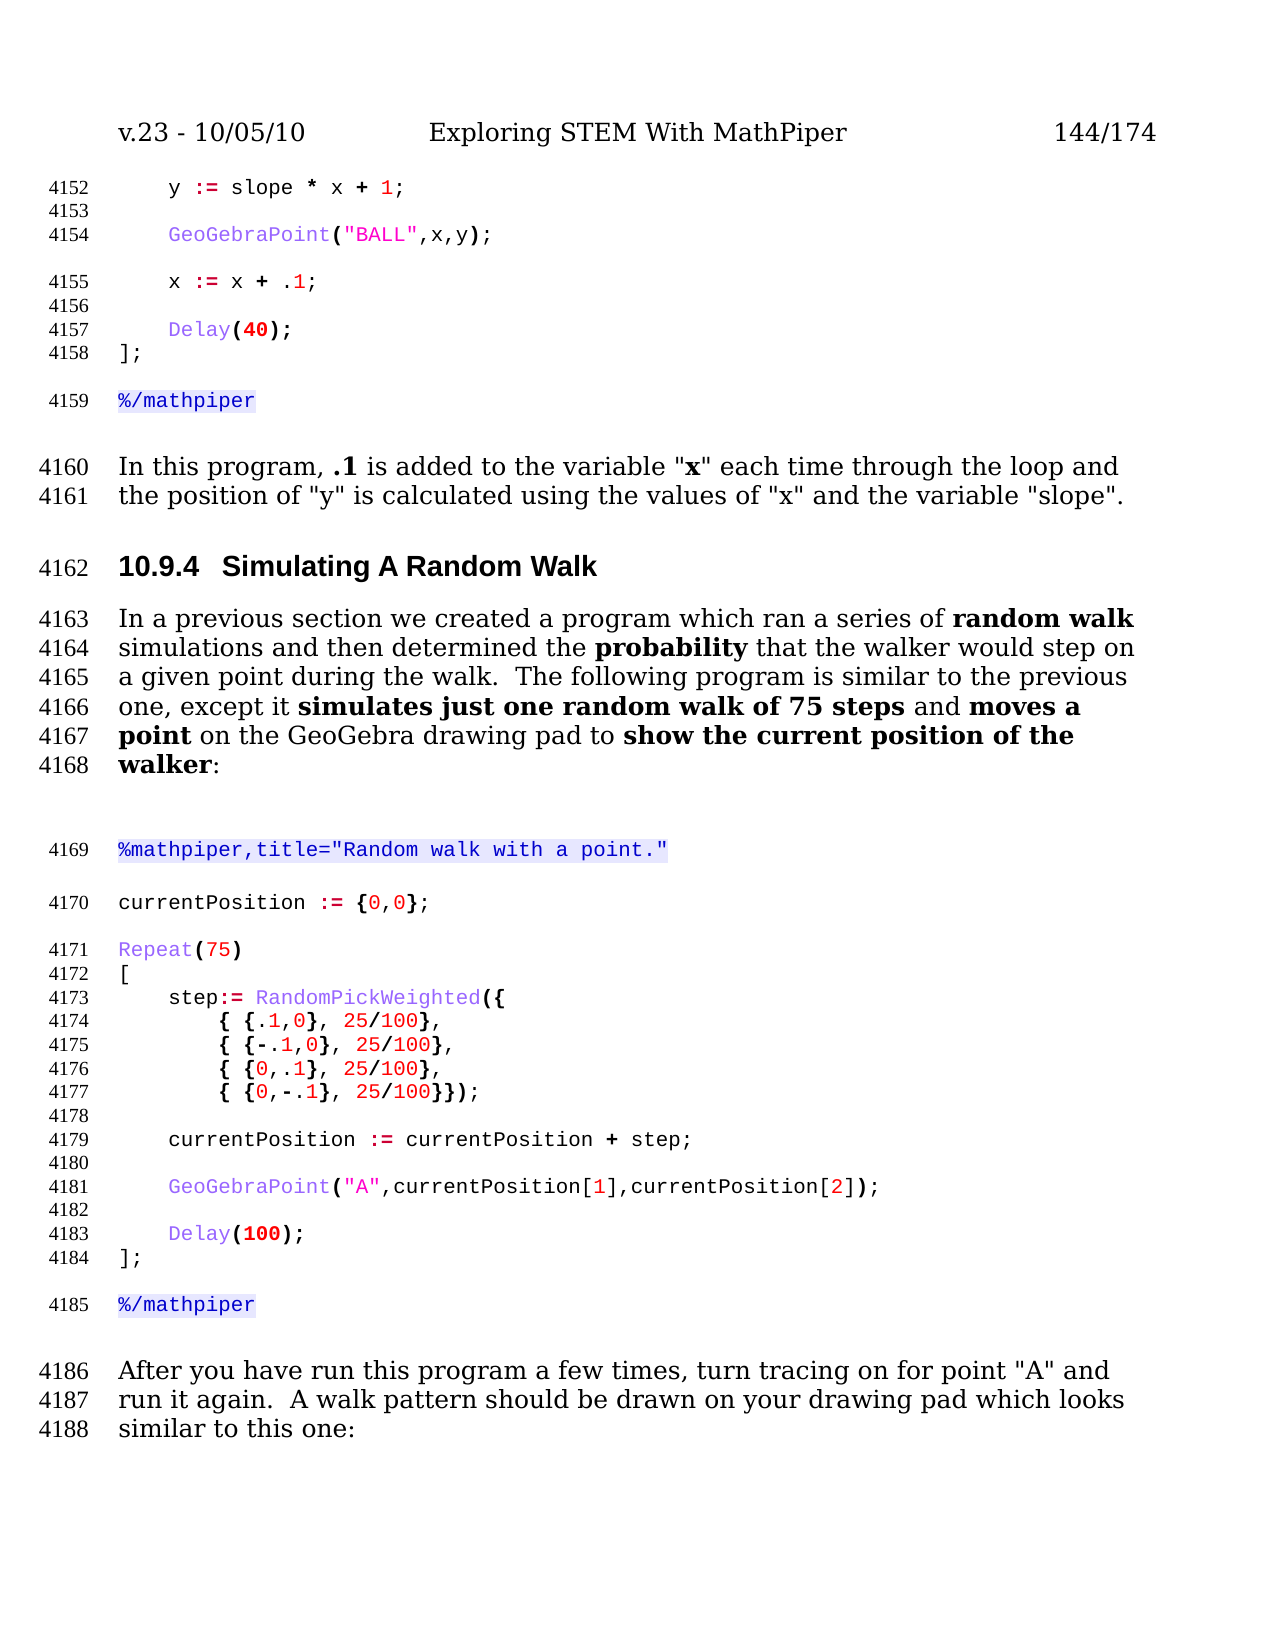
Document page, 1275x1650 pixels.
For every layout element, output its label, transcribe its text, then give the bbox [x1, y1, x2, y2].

text x := x + .1; [118, 271, 1157, 295]
text [ [118, 963, 1157, 987]
text %mathpiper,title="Random walk with a point." [118, 839, 1157, 863]
subtitle Simulating A Random Walk [118, 549, 1157, 583]
text Delay(40); [118, 319, 1157, 342]
text Repeat(75) [118, 939, 1157, 963]
text { {.1,0}, 25/100}, [118, 1010, 1157, 1034]
text Delay(100); [118, 1223, 1157, 1247]
text currentPosition := currentPosition + step; [118, 1128, 1157, 1152]
text GeoGebraPoint("A",currentPosition[1],currentPosition[2]); [118, 1176, 1157, 1199]
text { {0,-.1}, 25/100}}); [118, 1081, 1157, 1105]
text ]; [118, 342, 1157, 366]
text step:= RandomPickWeighted({ [118, 987, 1157, 1010]
text %/mathpiper [118, 389, 1157, 413]
text GeoGebraPoint("BALL",x,y); [118, 224, 1157, 248]
text %/mathpiper [118, 1294, 1157, 1318]
text ]; [118, 1247, 1157, 1270]
text After you have run this program a few times, turn tracing on for point "A" and run it again. A walk pattern should be drawn on your drawing pad which looks similar to this one: [118, 1356, 1157, 1444]
text currentPosition := {0,0}; [118, 892, 1157, 916]
text In this program, .1 is added to the variable "x" each time through the loop and the position of "y" is calculated using the values of "x" and the variable "slope". [118, 452, 1157, 510]
text { {-.1,0}, 25/100}, [118, 1034, 1157, 1058]
text y := slope * x + 1; [118, 177, 1157, 200]
text { {0,.1}, 25/100}, [118, 1058, 1157, 1081]
text In a previous section we created a program which ran a series of random walk simulations and then determined the probability that the walker would step on a given point during the walk. The following program is similar to the previous one, except it simulates just one random walk of 75 steps and moves a point on the GeoGebra drawing pad to show the current position of the walker: [118, 604, 1157, 780]
